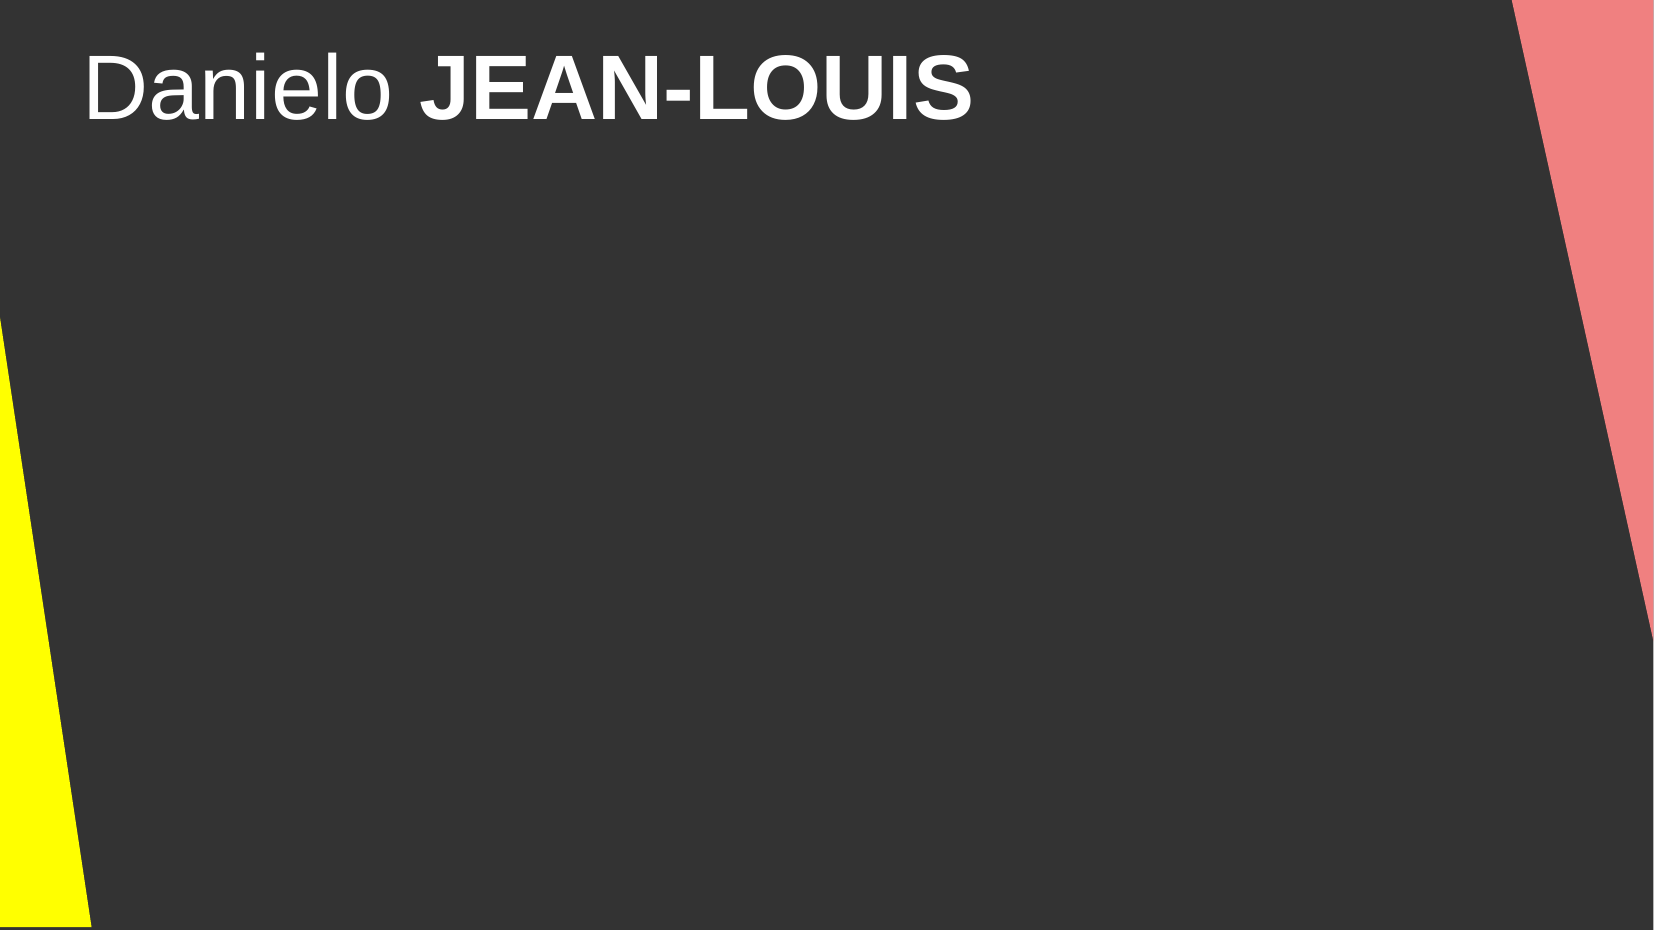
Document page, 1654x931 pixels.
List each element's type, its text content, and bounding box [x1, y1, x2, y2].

text_box Danielo JEAN-LOUIS [82, 36, 1571, 758]
text_box [0, 317, 92, 928]
text_box [1511, 0, 1654, 644]
